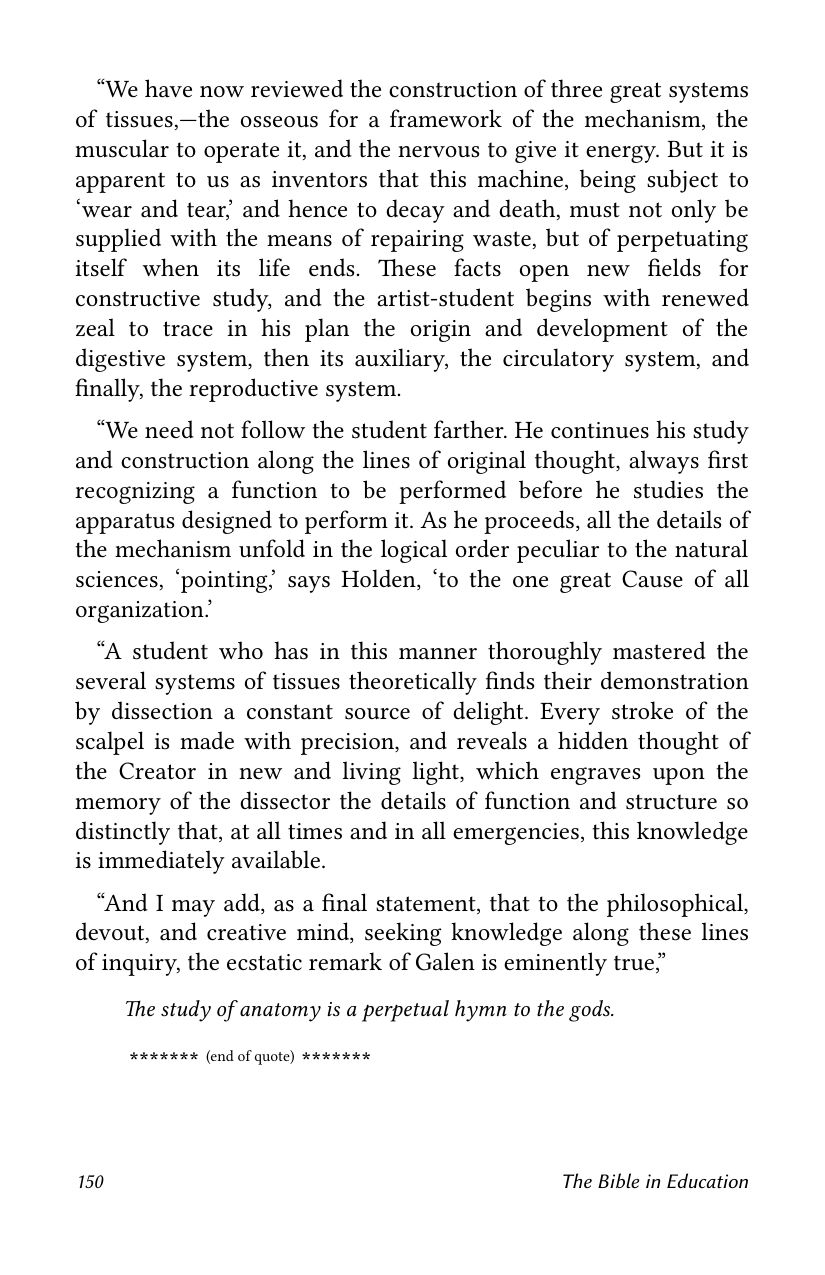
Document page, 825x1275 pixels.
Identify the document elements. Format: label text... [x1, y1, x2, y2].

text “We need not follow the student farther. He continues his study and construction along the lines of original thought, always first recognizing a function to be performed before he studies the apparatus designed to perform it. As he proceeds, all the details of the mechanism unfold in the logical order peculiar to the natural sciences, ‘pointing,’ says Holden, ‘to the one great Cause of all organization.’ [75, 416, 750, 624]
text ******* (end of quote) ******* [129, 1048, 696, 1078]
text “We have now reviewed the construction of three great systems of tissues,—the osseous for a framework of the mechanism, the muscular to operate it, and the nervous to give it energy. But it is apparent to us as inventors that this machine, being subject to ‘wear and tear,’ and hence to decay and death, must not only be supplied with the means of repairing waste, but of perpetuating itself when its life ends. These facts open new fields for constructive study, and the artist-student begins with renewed zeal to trace in his plan the origin and development of the digestive system, then its auxiliary, the circulatory system, and finally, the reproductive system. [75, 75, 750, 402]
text The study of anatomy is a perpetual hymn to the gods. [105, 996, 720, 1022]
text “A student who has in this manner thoroughly mastered the several systems of tissues theoretically finds their demonstration by dissection a constant source of delight. Every stroke of the scalpel is made with precision, and reveals a hidden thought of the Creator in new and living light, which engraves upon the memory of the dissector the details of function and structure so distinctly that, at all times and in all emergencies, this knowledge is immediately available. [75, 637, 750, 875]
text “And I may add, as a final statement, that to the philosophical, devout, and creative mind, seeking knowledge along these lines of inquiry, the ecstatic remark of Galen is eminently true,” [75, 888, 750, 977]
